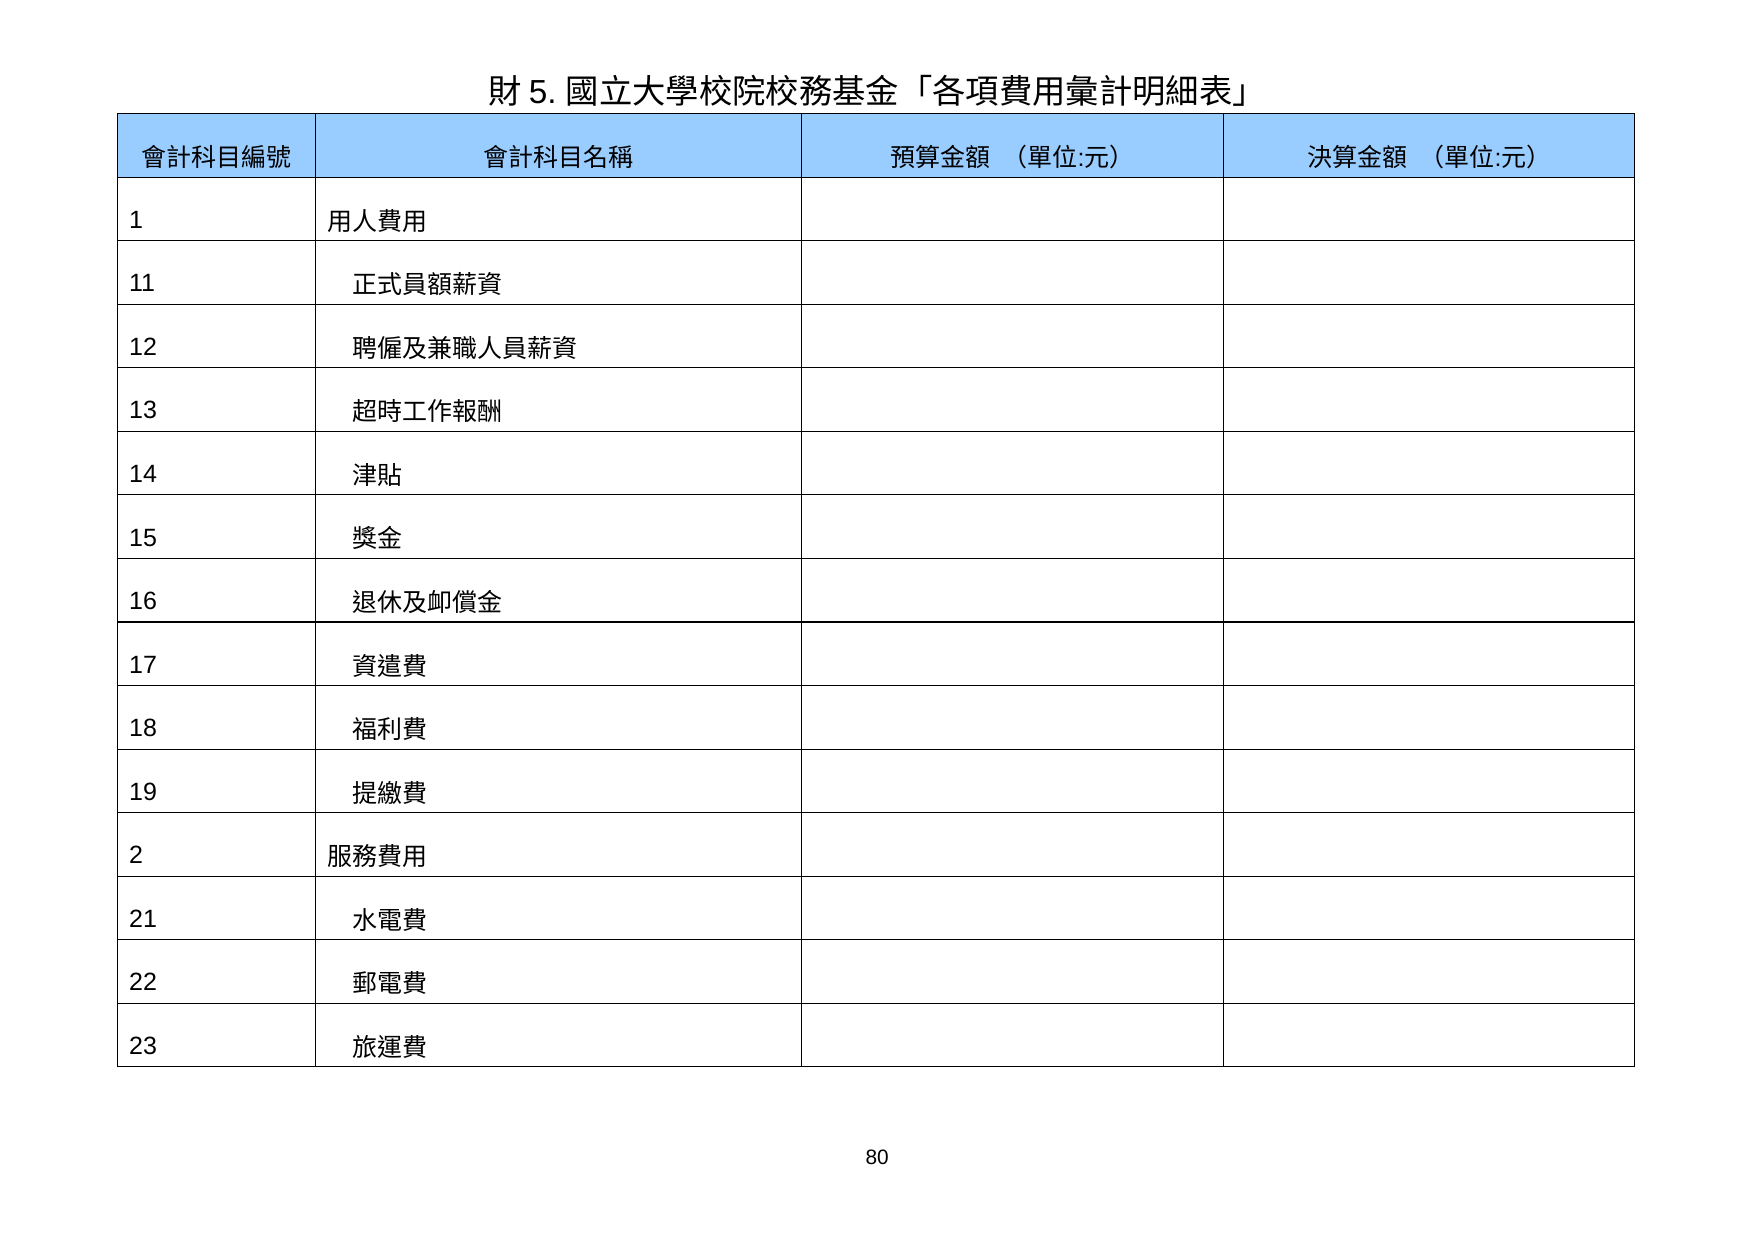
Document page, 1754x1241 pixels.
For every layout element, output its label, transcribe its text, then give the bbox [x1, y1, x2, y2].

table_cell 正式員額薪資 [316, 241, 801, 304]
table_cell [1224, 305, 1634, 367]
table_cell [1224, 686, 1634, 748]
table_cell 超時工作報酬 [316, 368, 801, 431]
table_cell [802, 813, 1223, 876]
table_cell 21 [118, 877, 315, 939]
table_cell [802, 750, 1223, 812]
table_header 預算金額 （單位:元） [802, 114, 1223, 177]
table_cell 22 [118, 940, 315, 1003]
table_cell 獎金 [316, 495, 801, 558]
table_cell [1224, 432, 1634, 494]
table_cell 14 [118, 432, 315, 494]
table_cell [802, 559, 1223, 621]
table_cell 服務費用 [316, 813, 801, 876]
table_cell 19 [118, 750, 315, 812]
table_cell [802, 368, 1223, 431]
table_cell 水電費 [316, 877, 801, 939]
table_cell 旅運費 [316, 1004, 801, 1066]
table_cell 退休及卹償金 [316, 559, 801, 621]
table_cell [802, 305, 1223, 367]
table_cell [802, 241, 1223, 304]
table_cell 2 [118, 813, 315, 876]
table_cell 23 [118, 1004, 315, 1066]
table_cell 13 [118, 368, 315, 431]
table_cell 11 [118, 241, 315, 304]
text 財5. 國立大學校院校務基金「各項費用彙計明細表」 [118, 65, 1636, 113]
table_cell [802, 432, 1223, 494]
table_cell [802, 686, 1223, 748]
table_cell [1224, 750, 1634, 812]
table_cell [802, 495, 1223, 558]
table_cell 福利費 [316, 686, 801, 748]
table_cell [1224, 813, 1634, 876]
table_cell [1224, 1004, 1634, 1066]
table_cell 用人費用 [316, 178, 801, 240]
table_cell [1224, 623, 1634, 685]
table_cell 15 [118, 495, 315, 558]
table_cell 聘僱及兼職人員薪資 [316, 305, 801, 367]
table_cell [802, 623, 1223, 685]
table_cell [1224, 495, 1634, 558]
table_cell [1224, 940, 1634, 1003]
table_cell 資遣費 [316, 623, 801, 685]
table_cell 12 [118, 305, 315, 367]
table_header 決算金額 （單位:元） [1224, 114, 1634, 177]
table_cell 16 [118, 559, 315, 621]
table_cell [802, 178, 1223, 240]
table_cell 郵電費 [316, 940, 801, 1003]
table_cell [1224, 877, 1634, 939]
table_cell [1224, 559, 1634, 621]
table_cell [802, 940, 1223, 1003]
table_cell 17 [118, 623, 315, 685]
table_cell [802, 877, 1223, 939]
table_header 會計科目名稱 [316, 114, 801, 177]
table_cell [1224, 241, 1634, 304]
table_header 會計科目編號 [118, 114, 315, 177]
table_cell [802, 1004, 1223, 1066]
table_cell [1224, 178, 1634, 240]
table_cell 津貼 [316, 432, 801, 494]
table_cell 提繳費 [316, 750, 801, 812]
table_cell 18 [118, 686, 315, 748]
table_cell [1224, 368, 1634, 431]
table_cell 1 [118, 178, 315, 240]
